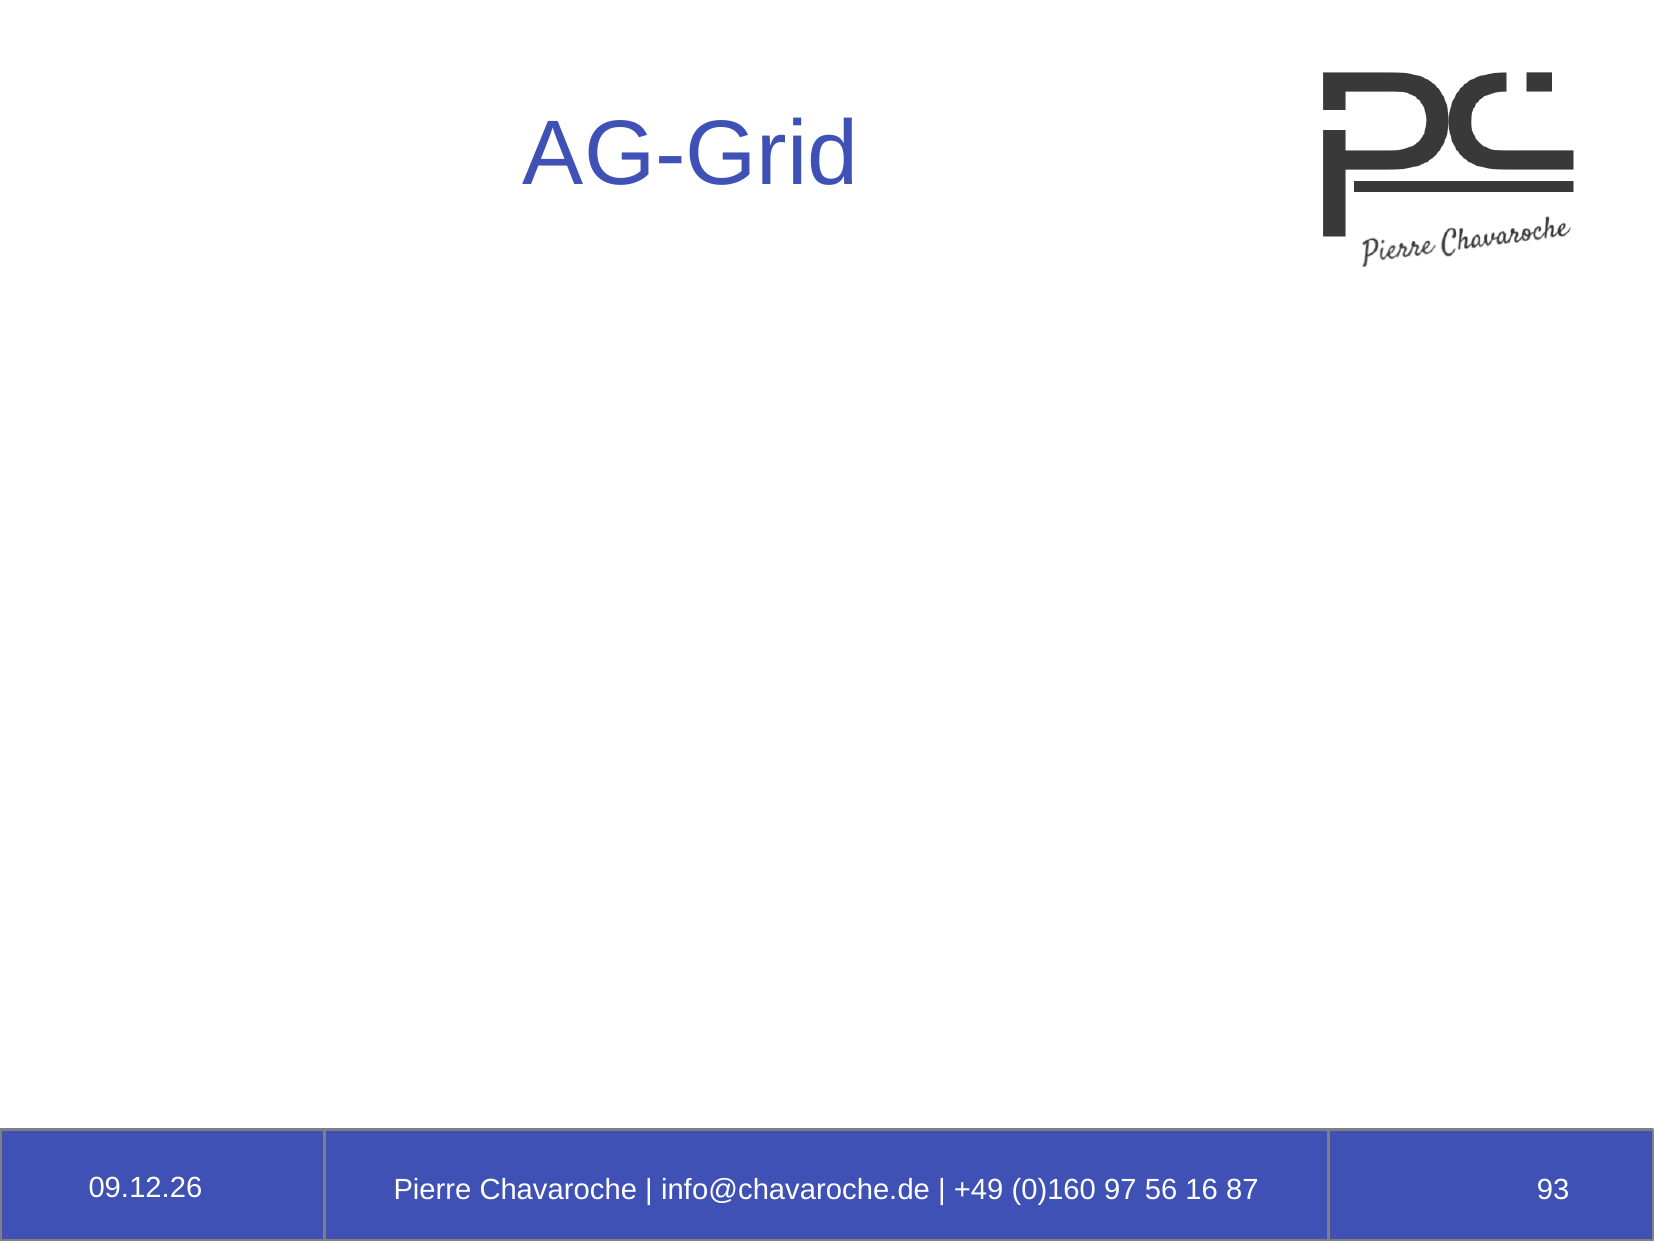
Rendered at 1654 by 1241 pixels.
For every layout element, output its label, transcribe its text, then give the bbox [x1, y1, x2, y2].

title AG-Grid [82, 49, 1300, 257]
picture [1307, 29, 1589, 311]
